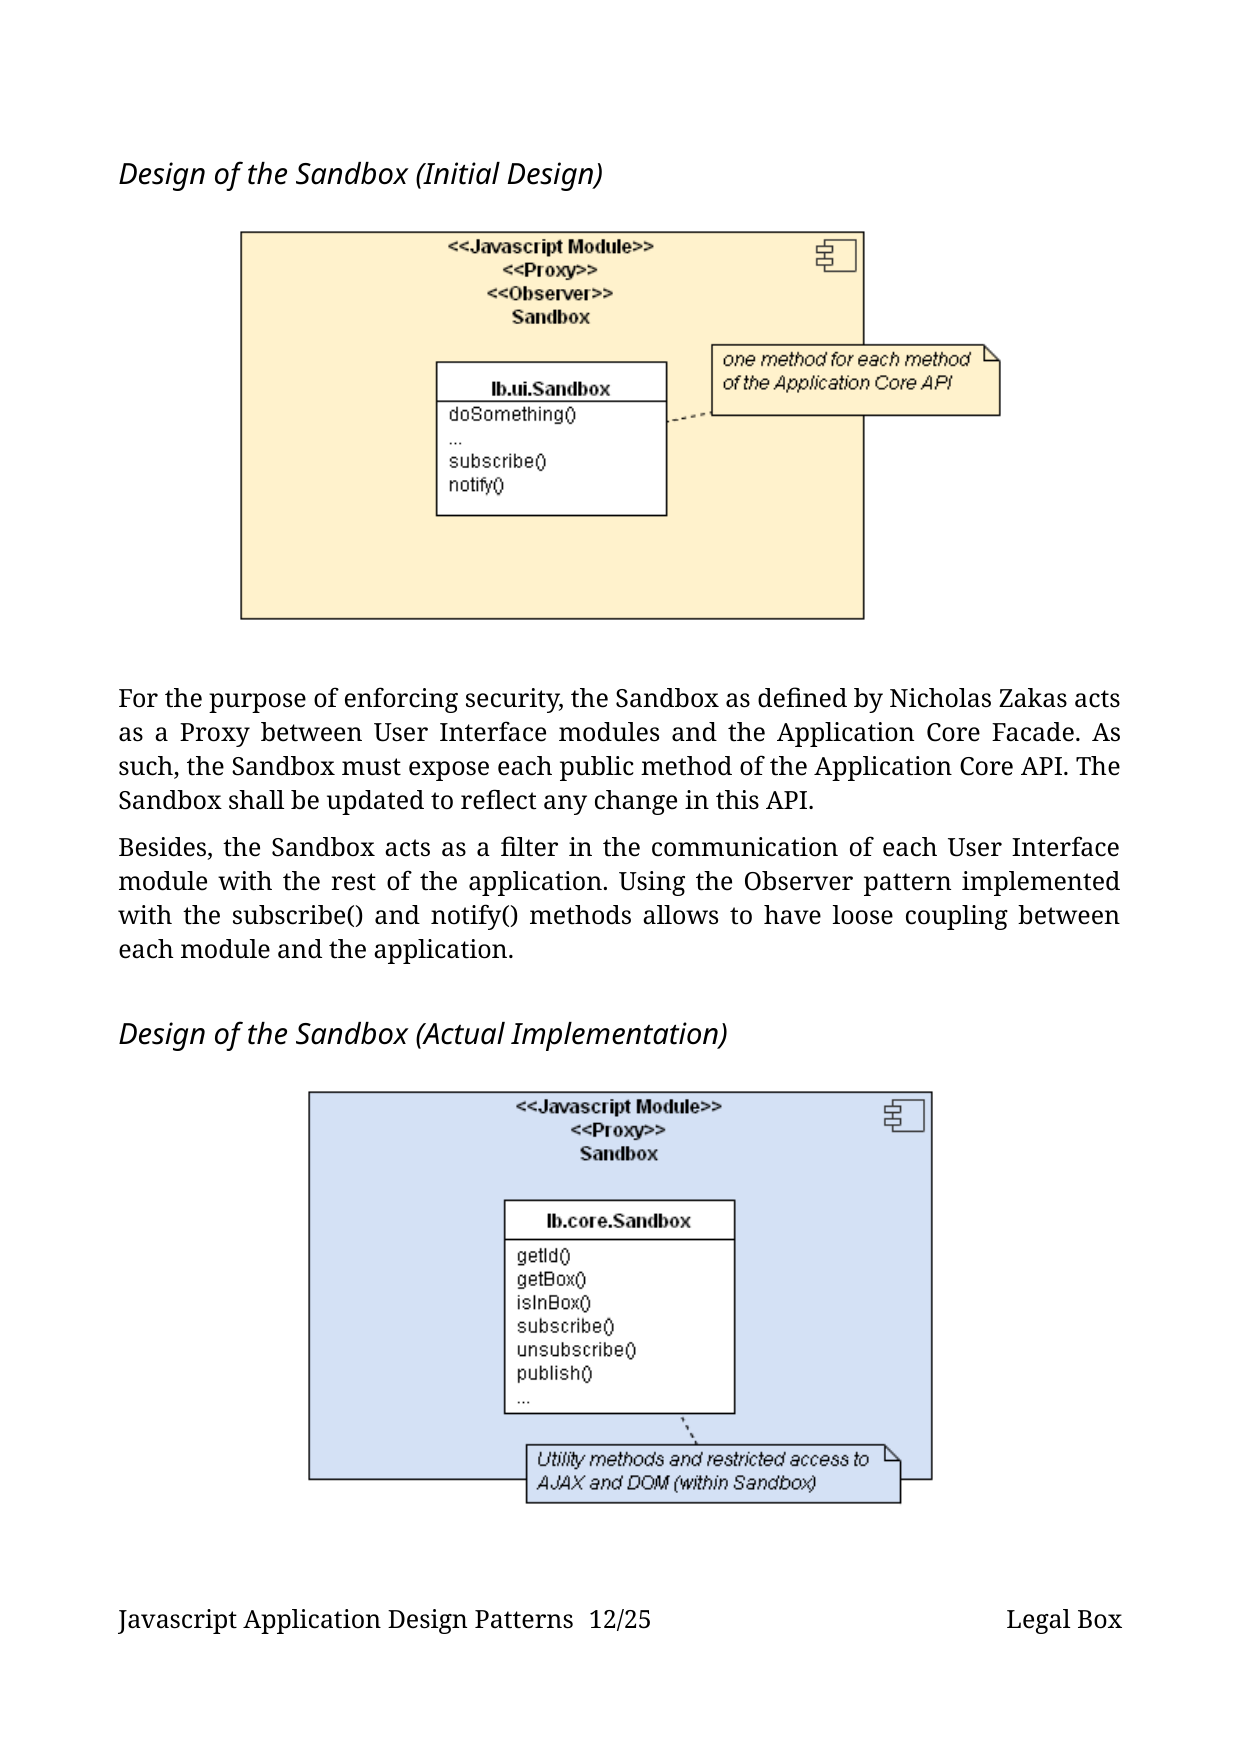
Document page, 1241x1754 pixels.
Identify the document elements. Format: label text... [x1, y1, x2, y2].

subtitle Design of the Sandbox (Actual Implementation) [118, 1013, 1122, 1053]
picture [293, 1076, 947, 1518]
picture [225, 216, 1015, 634]
subtitle Design of the Sandbox (Initial Design) [118, 153, 1122, 193]
text Besides, the Sandbox acts as a filter in the communication of each User Interface module with the rest of the application. Using the Observer pattern implemented with the subscribe() and notify() methods allows to have loose coupling between each module and the application. [118, 829, 1122, 966]
text For the purpose of enforcing security, the Sandbox as defined by Nicholas Zakas acts as a Proxy between User Interface modules and the Application Core Facade. As such, the Sandbox must expose each public method of the Application Core API. The Sandbox shall be updated to reflect any change in this API. [118, 681, 1122, 817]
